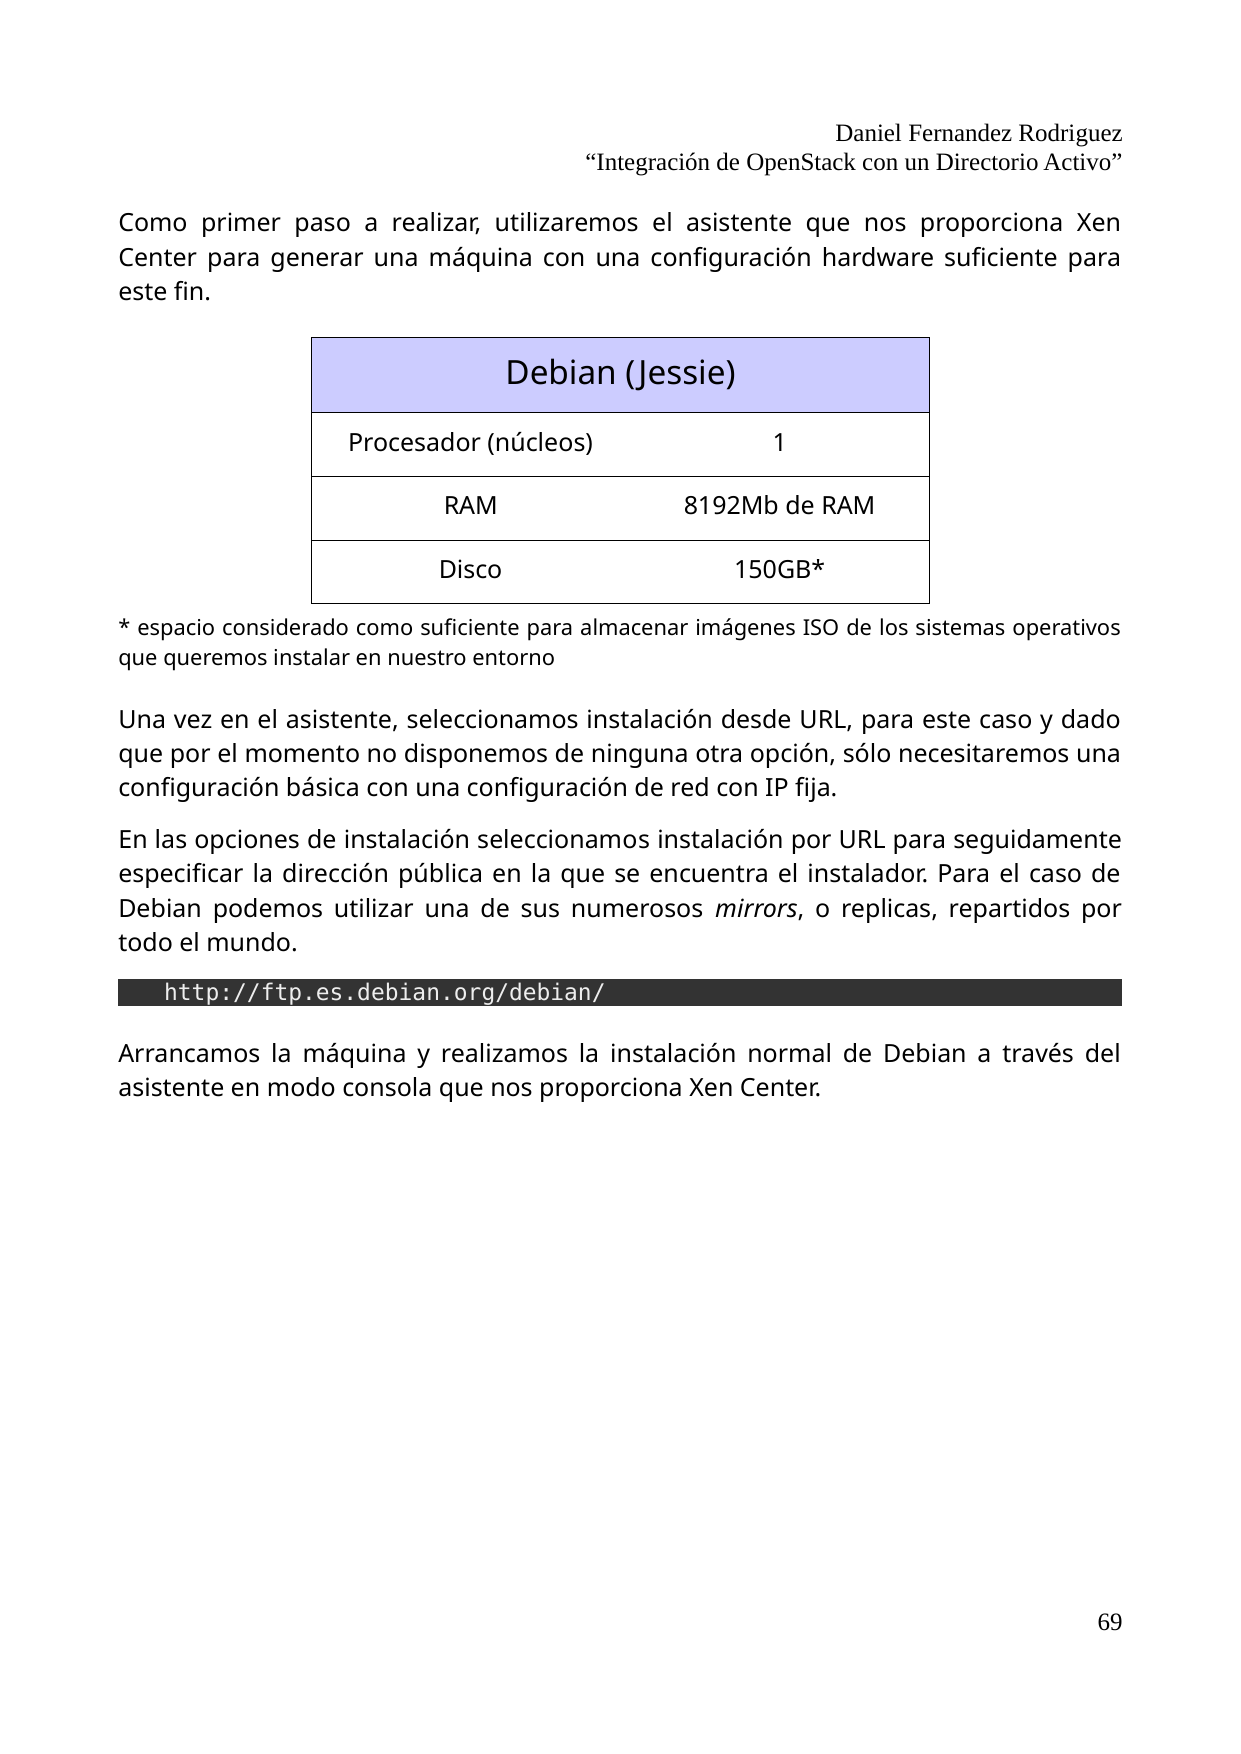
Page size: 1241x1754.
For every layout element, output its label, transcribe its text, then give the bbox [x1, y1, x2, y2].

table_cell 1 [630, 413, 929, 476]
table_cell 8192Mb de RAM [630, 477, 929, 539]
table_cell 150GB* [630, 541, 929, 603]
table_header Debian (Jessie) [312, 338, 929, 412]
text Una vez en el asistente, seleccionamos instalación desde URL, para este caso y dado que por el momento no disponemos de ninguna otra opción, sólo necesitaremos una configuración básica con una configuración de red con IP fija. [118, 702, 1122, 804]
table_cell RAM [312, 477, 630, 539]
table_cell Procesador (núcleos) [312, 413, 630, 476]
table_cell Disco [312, 541, 630, 603]
text En las opciones de instalación seleccionamos instalación por URL para seguidamente especificar la dirección pública en la que se encuentra el instalador. Para el caso de Debian podemos utilizar una de sus numerosos mirrors, o replicas, repartidos por todo el mundo. [118, 822, 1122, 958]
text http://ftp.es.debian.org/debian/ [118, 979, 1122, 1006]
text * espacio considerado como suficiente para almacenar imágenes ISO de los sistemas operativos que queremos instalar en nuestro entorno [118, 612, 1122, 672]
text Arrancamos la máquina y realizamos la instalación normal de Debian a través del asistente en modo consola que nos proporciona Xen Center. [118, 1036, 1122, 1104]
text Como primer paso a realizar, utilizaremos el asistente que nos proporciona Xen Center para generar una máquina con una configuración hardware suficiente para este fin. [118, 205, 1122, 307]
